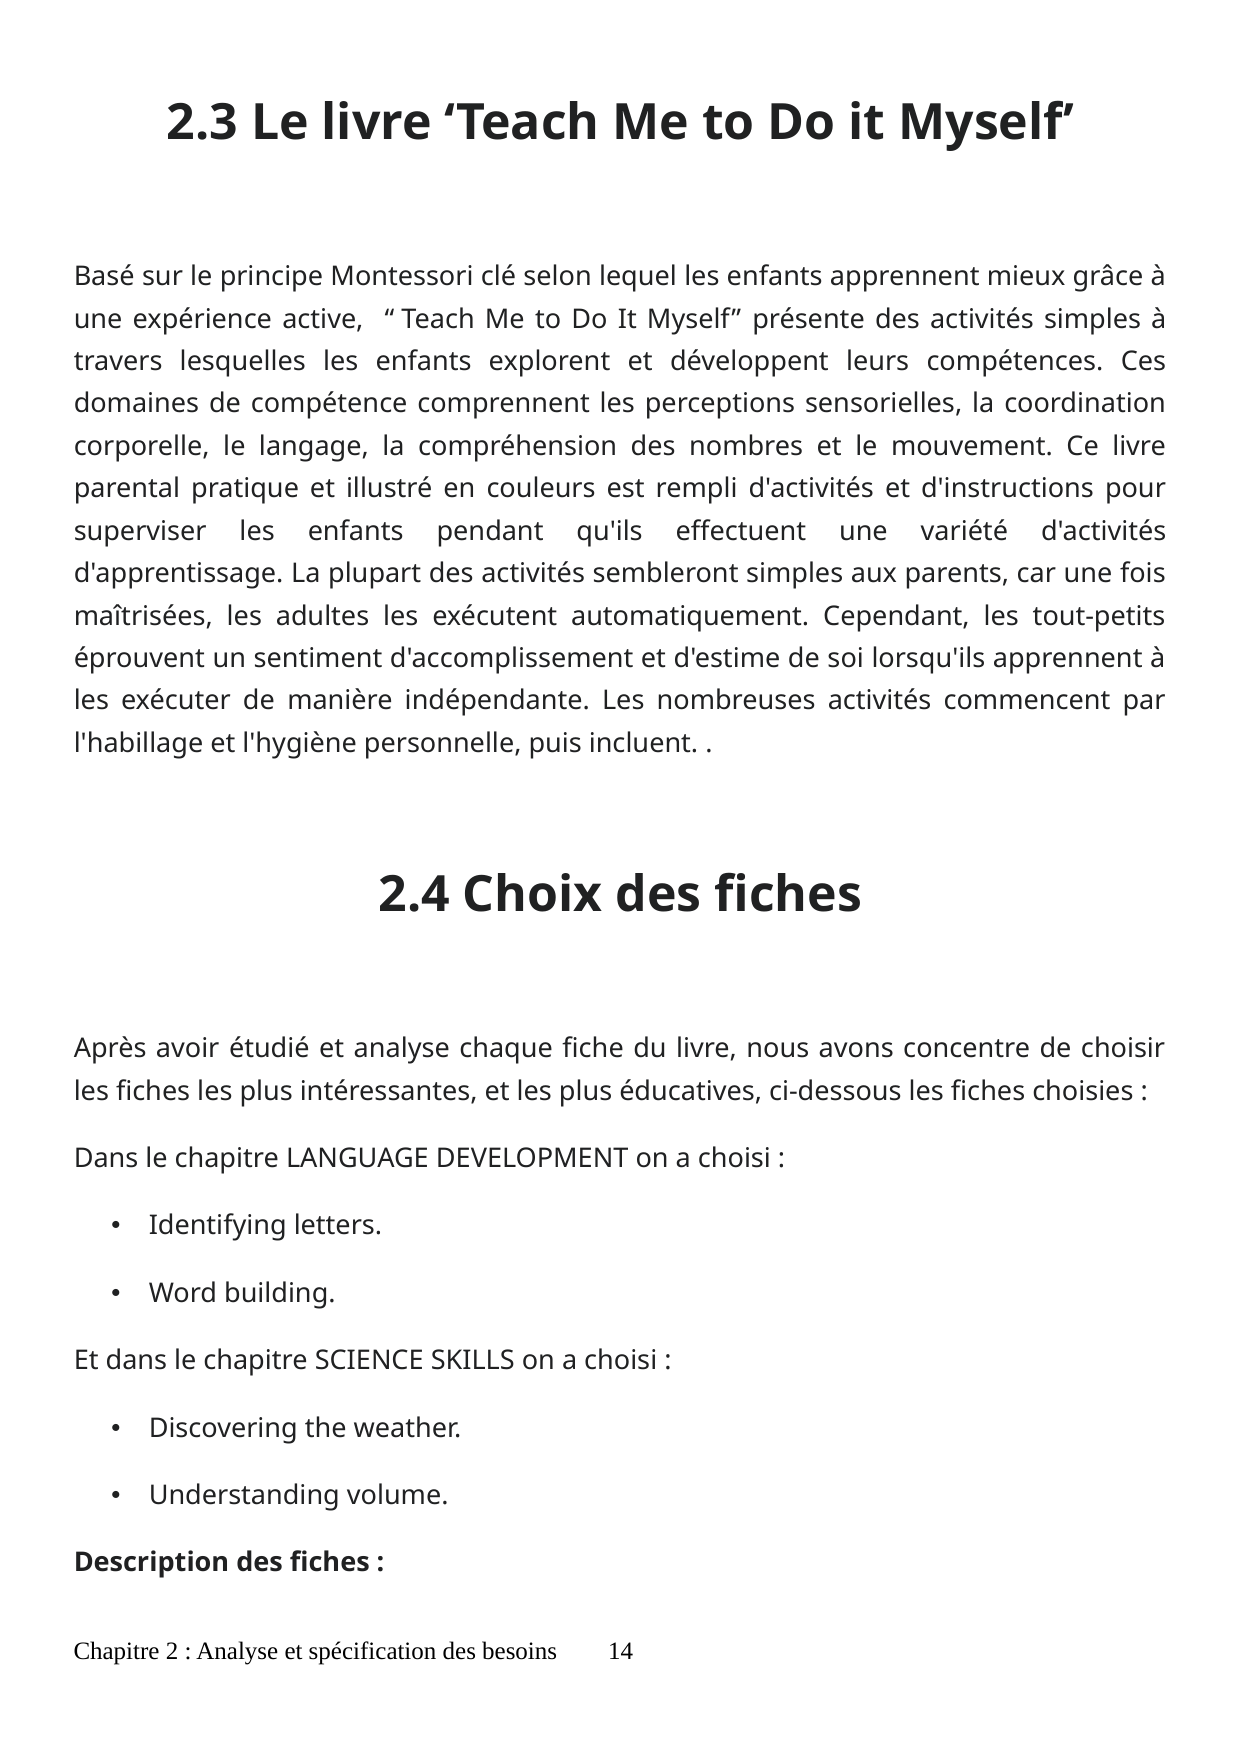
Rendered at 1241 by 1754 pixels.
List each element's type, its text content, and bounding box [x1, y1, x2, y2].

text Après avoir étudié et analyse chaque fiche du livre, nous avons concentre de choisir les fiches les plus intéressantes, et les plus éducatives, ci-dessous les fiches choisies : [73, 1029, 1167, 1108]
text Dans le chapitre LANGUAGE DEVELOPMENT on a choisi : [73, 1138, 1167, 1175]
text 2.3 Le livre ‘Teach Me to Do it Myself’ [73, 86, 1167, 154]
list Identifying letters. [111, 1206, 1167, 1243]
text 2.4 Choix des fiches [73, 858, 1167, 926]
text Basé sur le principe Montessori clé selon lequel les enfants apprennent mieux grâce à une expérience active, “ Teach Me to Do It Myself” présente des activités simples à travers lesquelles les enfants explorent et développent leurs compétences. Ces domaines de compétence comprennent les perceptions sensorielles, la coordination corporelle, le langage, la compréhension des nombres et le mouvement. Ce livre parental pratique et illustré en couleurs est rempli d'activités et d'instructions pour superviser les enfants pendant qu'ils effectuent une variété d'activités d'apprentissage. La plupart des activités sembleront simples aux parents, car une fois maîtrisées, les adultes les exécutent automatiquement. Cependant, les tout-petits éprouvent un sentiment d'accomplissement et d'estime de soi lorsqu'ils apprennent à les exécuter de manière indépendante. Les nombreuses activités commencent par l'habillage et l'hygiène personnelle, puis incluent. . [73, 257, 1167, 760]
list Discovering the weather. [111, 1408, 1167, 1445]
list Understanding volume. [111, 1475, 1167, 1512]
text Et dans le chapitre SCIENCE SKILLS on a choisi : [73, 1341, 1167, 1377]
text Description des fiches : [73, 1543, 1167, 1580]
list Word building. [111, 1273, 1167, 1310]
